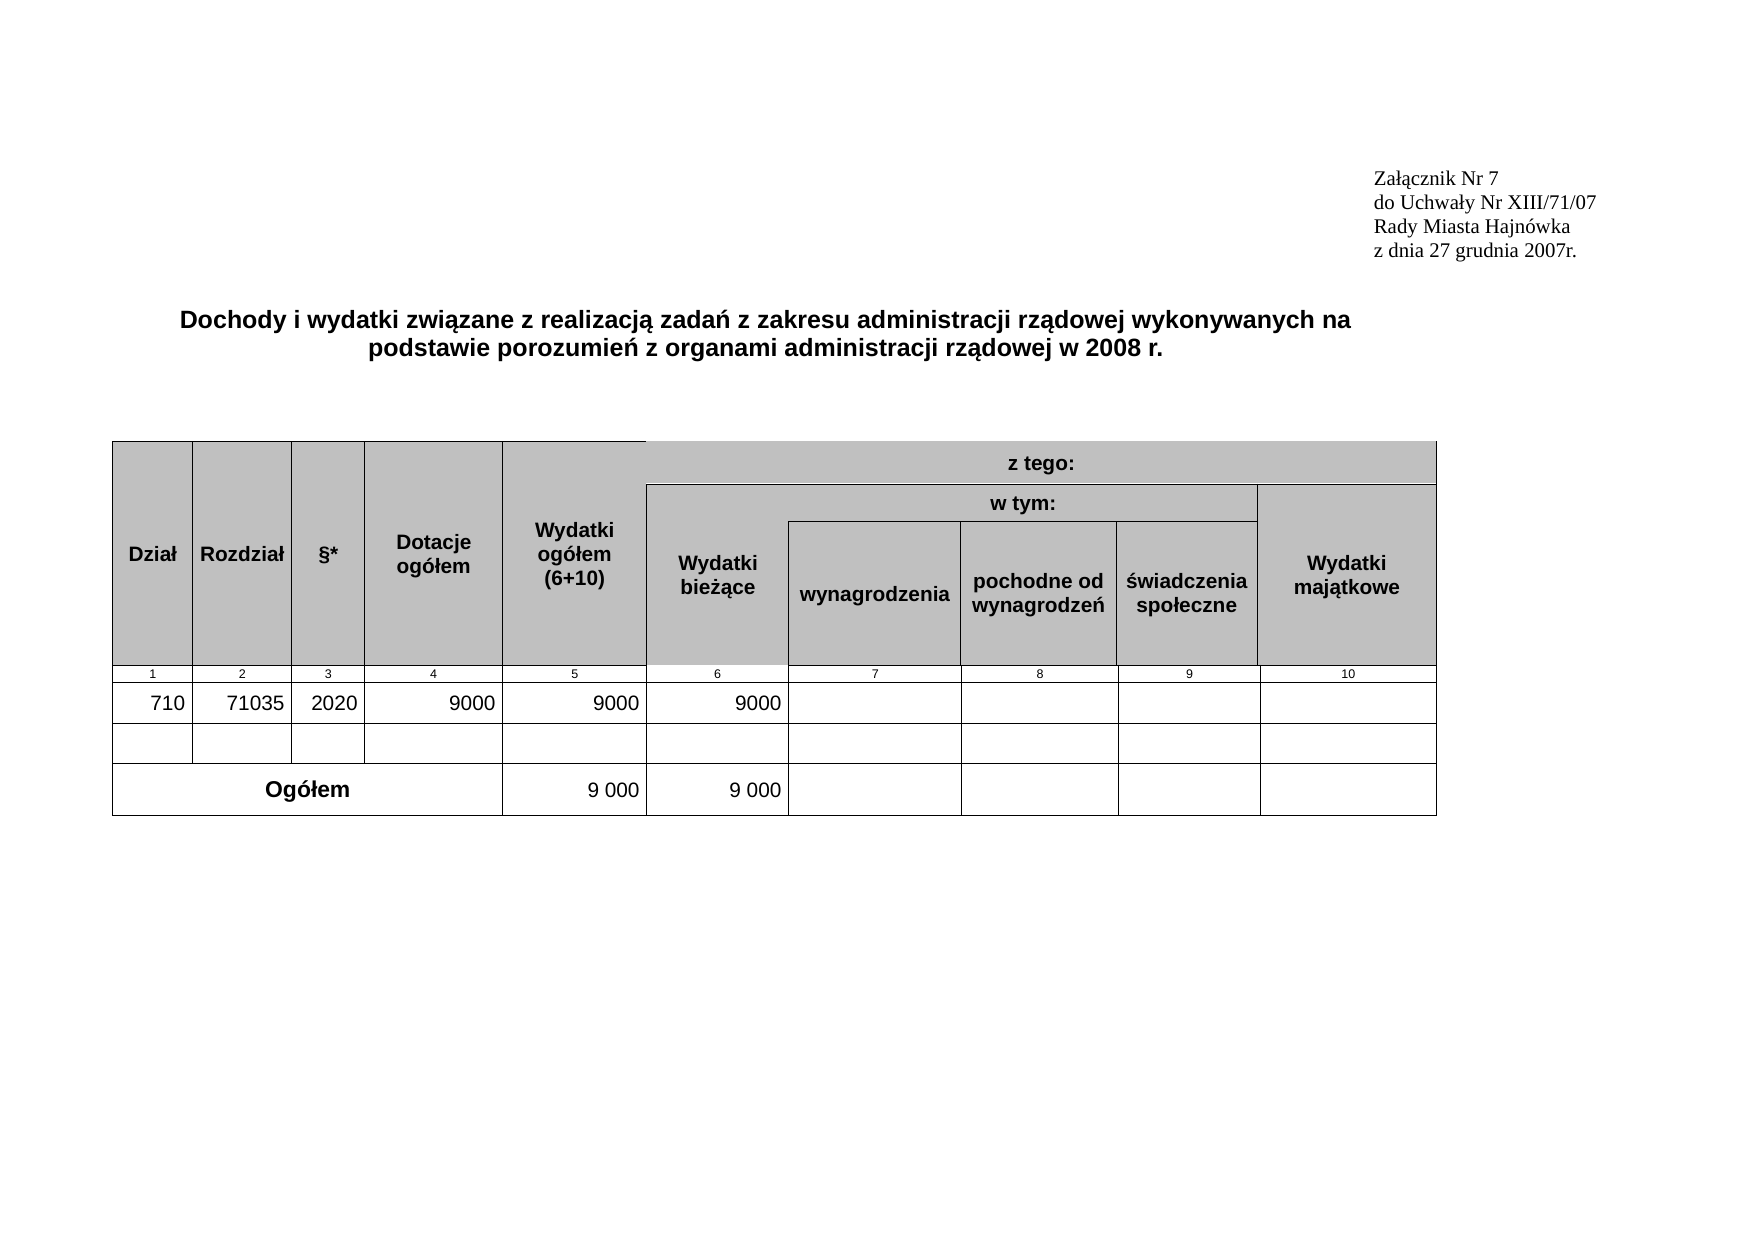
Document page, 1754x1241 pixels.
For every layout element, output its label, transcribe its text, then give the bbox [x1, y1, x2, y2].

table_cell [292, 380, 364, 413]
table_cell Ogółem [113, 764, 502, 815]
table_cell świadczenia społeczne [1117, 522, 1257, 665]
table_cell [192, 413, 292, 441]
text Załącznik Nr 7 [118, 166, 1636, 190]
table_cell [1261, 683, 1436, 722]
table_cell 2 [193, 666, 291, 682]
table_cell 7 [789, 666, 961, 682]
table_cell [503, 380, 646, 413]
table_cell [1419, 380, 1436, 413]
table_cell [1118, 841, 1260, 868]
table_cell [789, 816, 962, 841]
table_cell [789, 683, 961, 722]
table_cell [192, 380, 292, 413]
table_header [1419, 287, 1436, 380]
table_cell [962, 683, 1118, 722]
table_cell [646, 816, 788, 841]
table_cell [962, 724, 1118, 763]
table_cell [962, 816, 1118, 841]
table_cell 9000 [503, 683, 646, 722]
table_cell [292, 413, 364, 441]
table_header z tego: [646, 441, 1436, 483]
table_cell 10 [1261, 666, 1436, 682]
table_cell [113, 841, 646, 868]
table_cell [292, 816, 364, 841]
table_cell [365, 816, 502, 841]
table_cell [1260, 841, 1419, 868]
table_cell 71035 [193, 683, 291, 722]
table_cell [646, 413, 788, 441]
table_cell 1 [113, 666, 192, 682]
table_cell [192, 816, 292, 841]
table_cell Wydatki majątkowe [1258, 485, 1436, 665]
table_cell §* [292, 442, 364, 665]
text z dnia 27 grudnia 2007r. [118, 238, 1636, 262]
table_cell 9 000 [503, 764, 646, 815]
table_cell [1118, 380, 1260, 413]
table_cell 5 [503, 666, 646, 682]
table_cell [962, 413, 1118, 441]
table_cell [193, 724, 291, 763]
table_cell [789, 764, 961, 815]
table_cell [1260, 380, 1419, 413]
table_cell [1419, 413, 1436, 441]
table_cell [1119, 764, 1260, 815]
table_cell [789, 841, 962, 868]
table_cell [1261, 764, 1436, 815]
table_header w tym: [789, 485, 1257, 521]
table_cell [646, 380, 788, 413]
text Rady Miasta Hajnówka [118, 214, 1636, 238]
table_cell 8 [962, 666, 1118, 682]
text do Uchwały Nr XIII/71/07 [118, 190, 1636, 214]
table_cell Rozdział [193, 442, 291, 665]
table_cell 4 [365, 666, 502, 682]
table_cell wynagrodzenia [789, 522, 960, 665]
table_cell 9 [1119, 666, 1260, 682]
table_cell [1119, 724, 1260, 763]
table_cell [789, 724, 961, 763]
table_cell [962, 764, 1118, 815]
table_cell Dział [113, 442, 192, 665]
table_cell [503, 724, 646, 763]
table_cell [503, 816, 646, 841]
table_cell 2020 [292, 683, 364, 722]
table_cell [1419, 841, 1436, 868]
table_cell [1118, 413, 1260, 441]
table_cell pochodne od wynagrodzeń [961, 522, 1116, 665]
table_cell [1118, 816, 1260, 841]
table_cell 9 000 [647, 764, 788, 815]
table_cell [1260, 413, 1419, 441]
table_cell 710 [113, 683, 192, 722]
table_cell [365, 724, 502, 763]
table_cell [789, 380, 962, 413]
table_cell [113, 413, 192, 441]
table_cell 6 [647, 665, 788, 682]
table_cell Wydatki bieżące [647, 485, 789, 665]
table_cell 9000 [647, 683, 788, 722]
table_cell [962, 380, 1118, 413]
table_cell [503, 413, 646, 441]
table_cell [292, 724, 364, 763]
table_cell [365, 380, 502, 413]
table_cell [1419, 816, 1436, 841]
table_cell [962, 841, 1118, 868]
table_cell [646, 841, 788, 868]
table_cell [365, 413, 502, 441]
table_cell Dotacje ogółem [365, 442, 502, 665]
table_header Dochody i wydatki związane z realizacją zadań z zakresu administracji rządowej wykonywanych na podstawie porozumień z organami administracji rządowej w 2008 r. [113, 287, 1419, 380]
table_cell Wydatki ogółem (6+10) [503, 442, 646, 665]
table_cell [789, 413, 962, 441]
table_cell [647, 724, 788, 763]
table_cell [1260, 816, 1419, 841]
table_cell [1261, 724, 1436, 763]
table_cell 9000 [365, 683, 502, 722]
table_cell [113, 380, 192, 413]
table_cell [113, 724, 192, 763]
table_cell [113, 816, 192, 841]
table_cell 3 [292, 666, 364, 682]
table_cell [1119, 683, 1260, 722]
